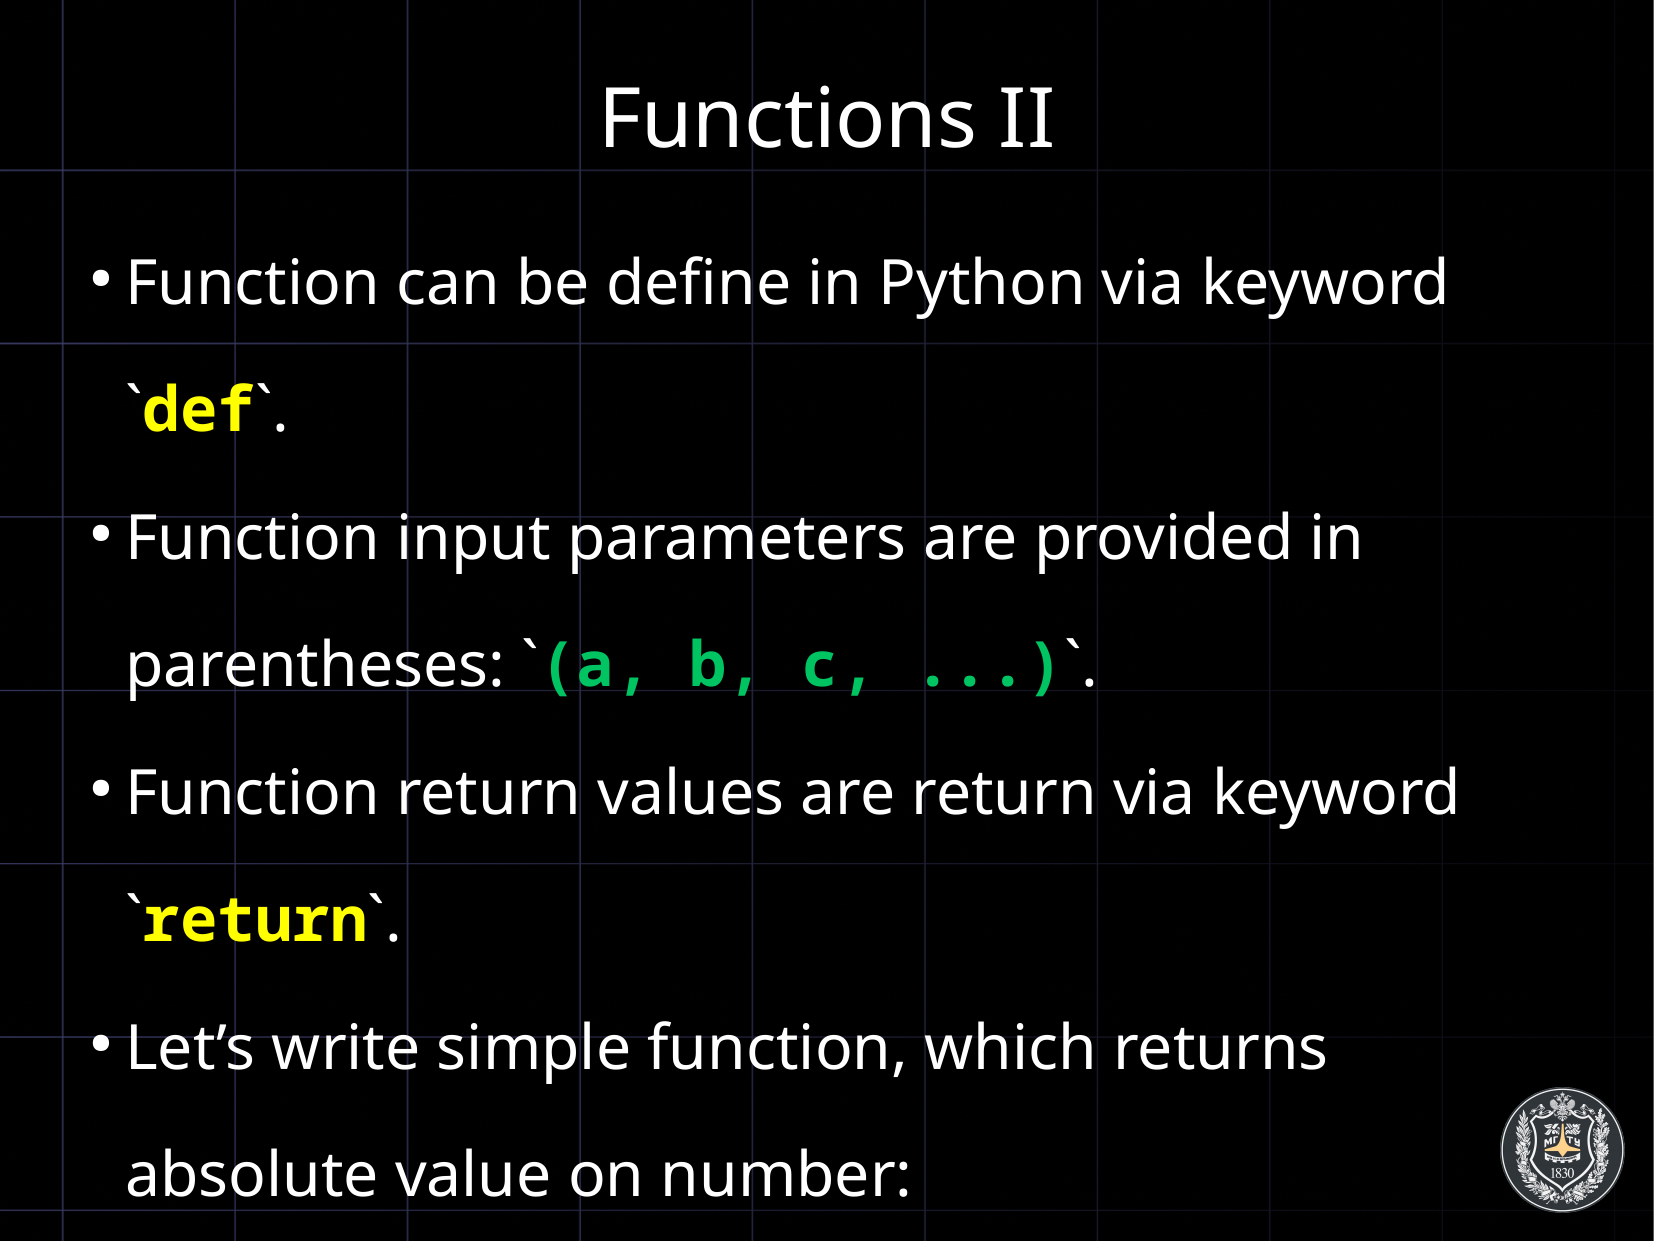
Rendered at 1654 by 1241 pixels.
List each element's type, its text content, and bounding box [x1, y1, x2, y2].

picture [0, 0, 1654, 1241]
title Functions II [82, 37, 1572, 187]
text_box Function can be define in Python via keyword `def`. Function input parameters are provided in parentheses: `(a, b, c, ...)`. Function return values are return via keyword `return`. Let’s write simple function, which returns absolute value on number: def abs(x): return x if x > 0 else -x [75, 187, 1576, 1197]
